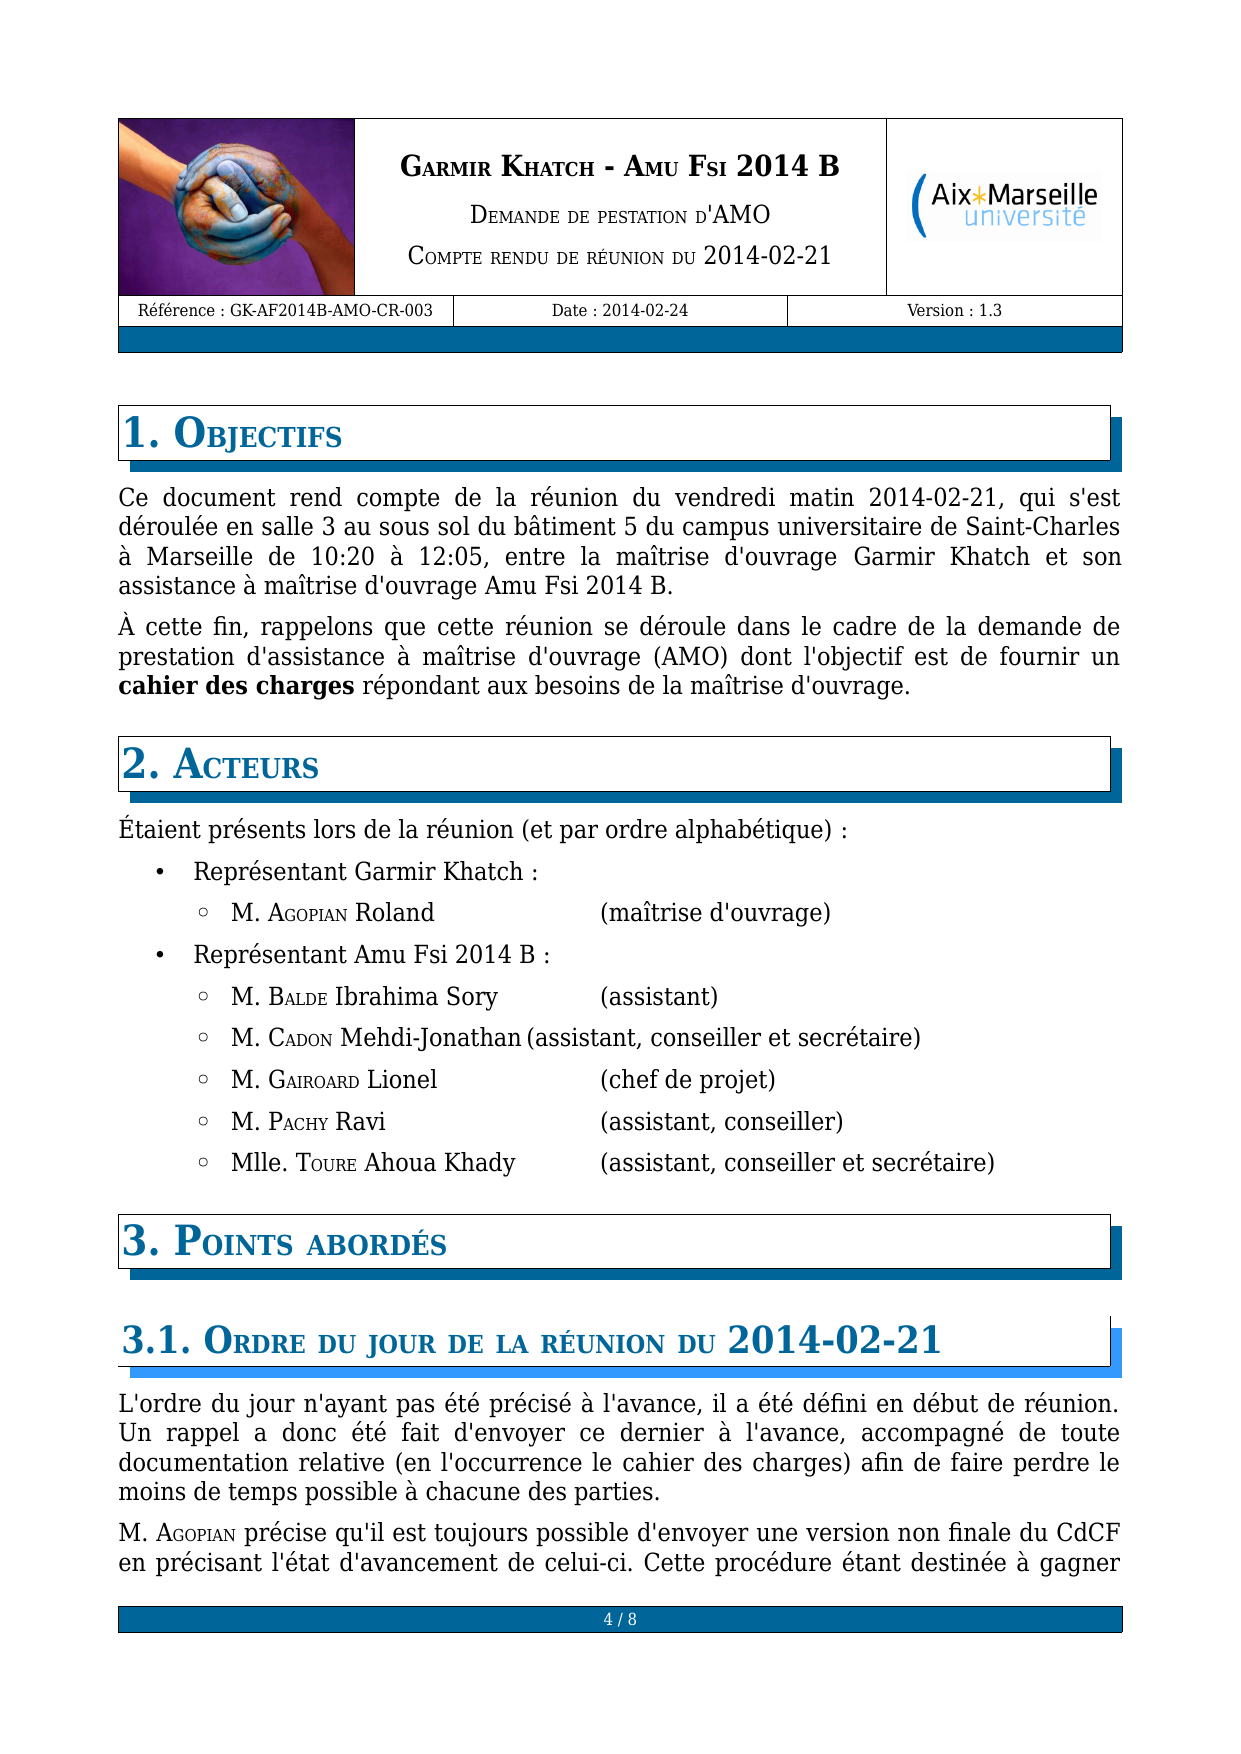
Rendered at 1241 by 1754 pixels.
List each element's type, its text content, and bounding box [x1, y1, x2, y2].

text M. Agopian précise qu'il est toujours possible d'envoyer une version non finale du CdCF en précisant l'état d'avancement de celui-ci. Cette procédure étant destinée à gagner [118, 1518, 1122, 1577]
text L'ordre du jour n'ayant pas été précisé à l'avance, il a été défini en début de réunion. Un rappel a donc été fait d'envoyer ce dernier à l'avance, accompagné de toute documentation relative (en l'occurrence le cahier des charges) afin de faire perdre le moins de temps possible à chacune des parties. [118, 1389, 1122, 1506]
text À cette fin, rappelons que cette réunion se déroule dans le cadre de la demande de prestation d'assistance à maîtrise d'ouvrage (AMO) dont l'objectif est de fournir un cahier des charges répondant aux besoins de la maîtrise d'ouvrage. [118, 613, 1122, 700]
list M. Agopian Roland (maîtrise d'ouvrage) [193, 898, 1122, 927]
list M. Balde Ibrahima Sory (assistant) [193, 982, 1122, 1011]
subtitle Acteurs [119, 737, 1110, 791]
list Représentant Garmir Khatch : [156, 857, 1122, 886]
text Ce document rend compte de la réunion du vendredi matin 2014-02-21, qui s'est déroulée en salle 3 au sous sol du bâtiment 5 du campus universitaire de Saint-Charles à Marseille de 10:20 à 12:05, entre la maîtrise d'ouvrage Garmir Khatch et son assistance à maîtrise d'ouvrage Amu Fsi 2014 B. [118, 483, 1122, 600]
picture [119, 119, 354, 295]
subtitle Ordre du jour de la réunion du 2014-02-21 [118, 1316, 1110, 1366]
text Étaient présents lors de la réunion (et par ordre alphabétique) : [118, 815, 1122, 844]
list M. Gairoard Lionel (chef de projet) [193, 1065, 1122, 1094]
list Représentant Amu Fsi 2014 B : [156, 940, 1122, 969]
picture [887, 126, 1122, 288]
list Mlle. Toure Ahoua Khady (assistant, conseiller et secrétaire) [193, 1148, 1122, 1177]
subtitle Objectifs [119, 406, 1110, 460]
subtitle Points abordés [119, 1215, 1110, 1268]
list M. Pachy Ravi (assistant, conseiller) [193, 1107, 1122, 1136]
list M. Cadon Mehdi-Jonathan (assistant, conseiller et secrétaire) [193, 1023, 1122, 1052]
